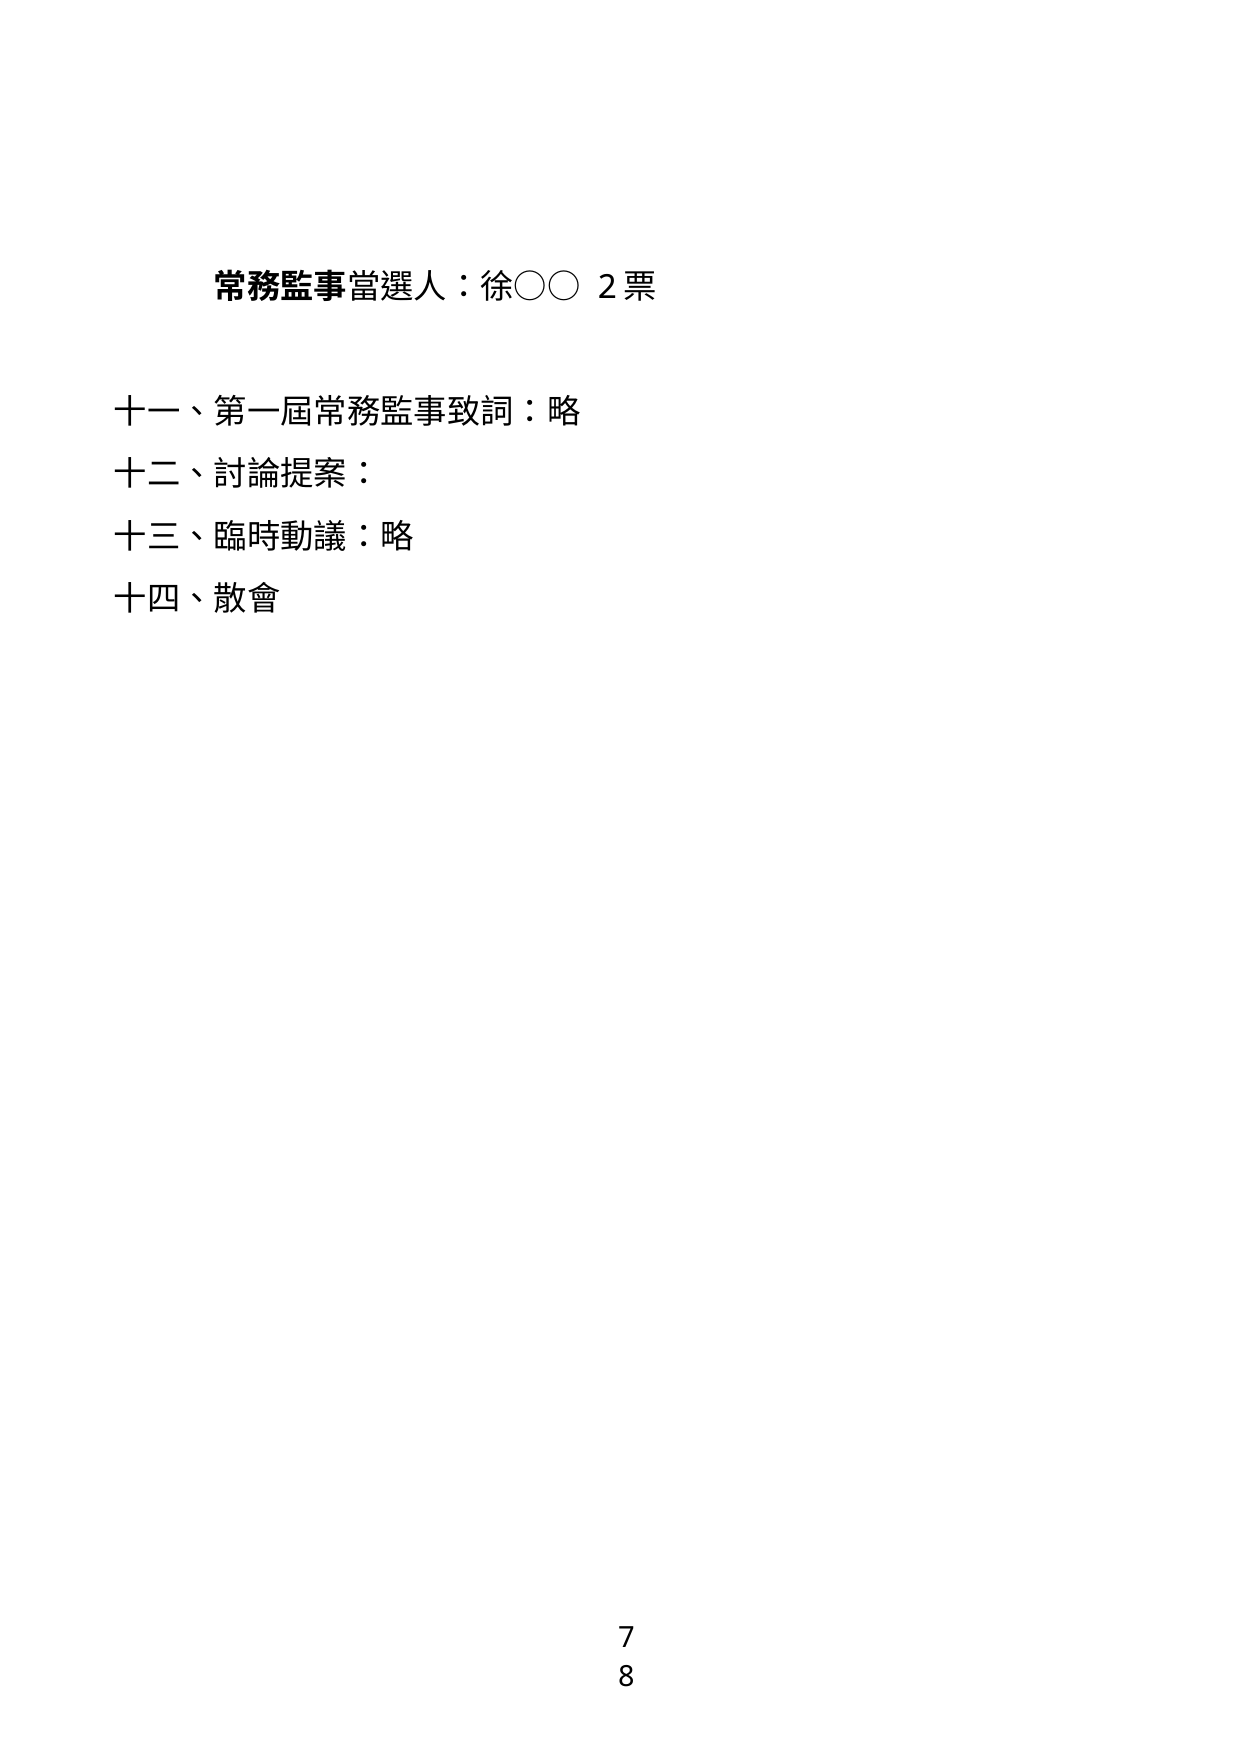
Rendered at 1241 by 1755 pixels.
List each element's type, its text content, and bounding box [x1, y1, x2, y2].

text 十一、第一屆常務監事致詞：略 [113, 370, 1124, 433]
text 十四、散會 [113, 558, 1124, 620]
text 十三、臨時動議：略 [113, 495, 1124, 558]
text 常務監事當選人：徐○○ 2票 [163, 245, 1124, 308]
text 十二、討論提案： [113, 433, 1124, 495]
